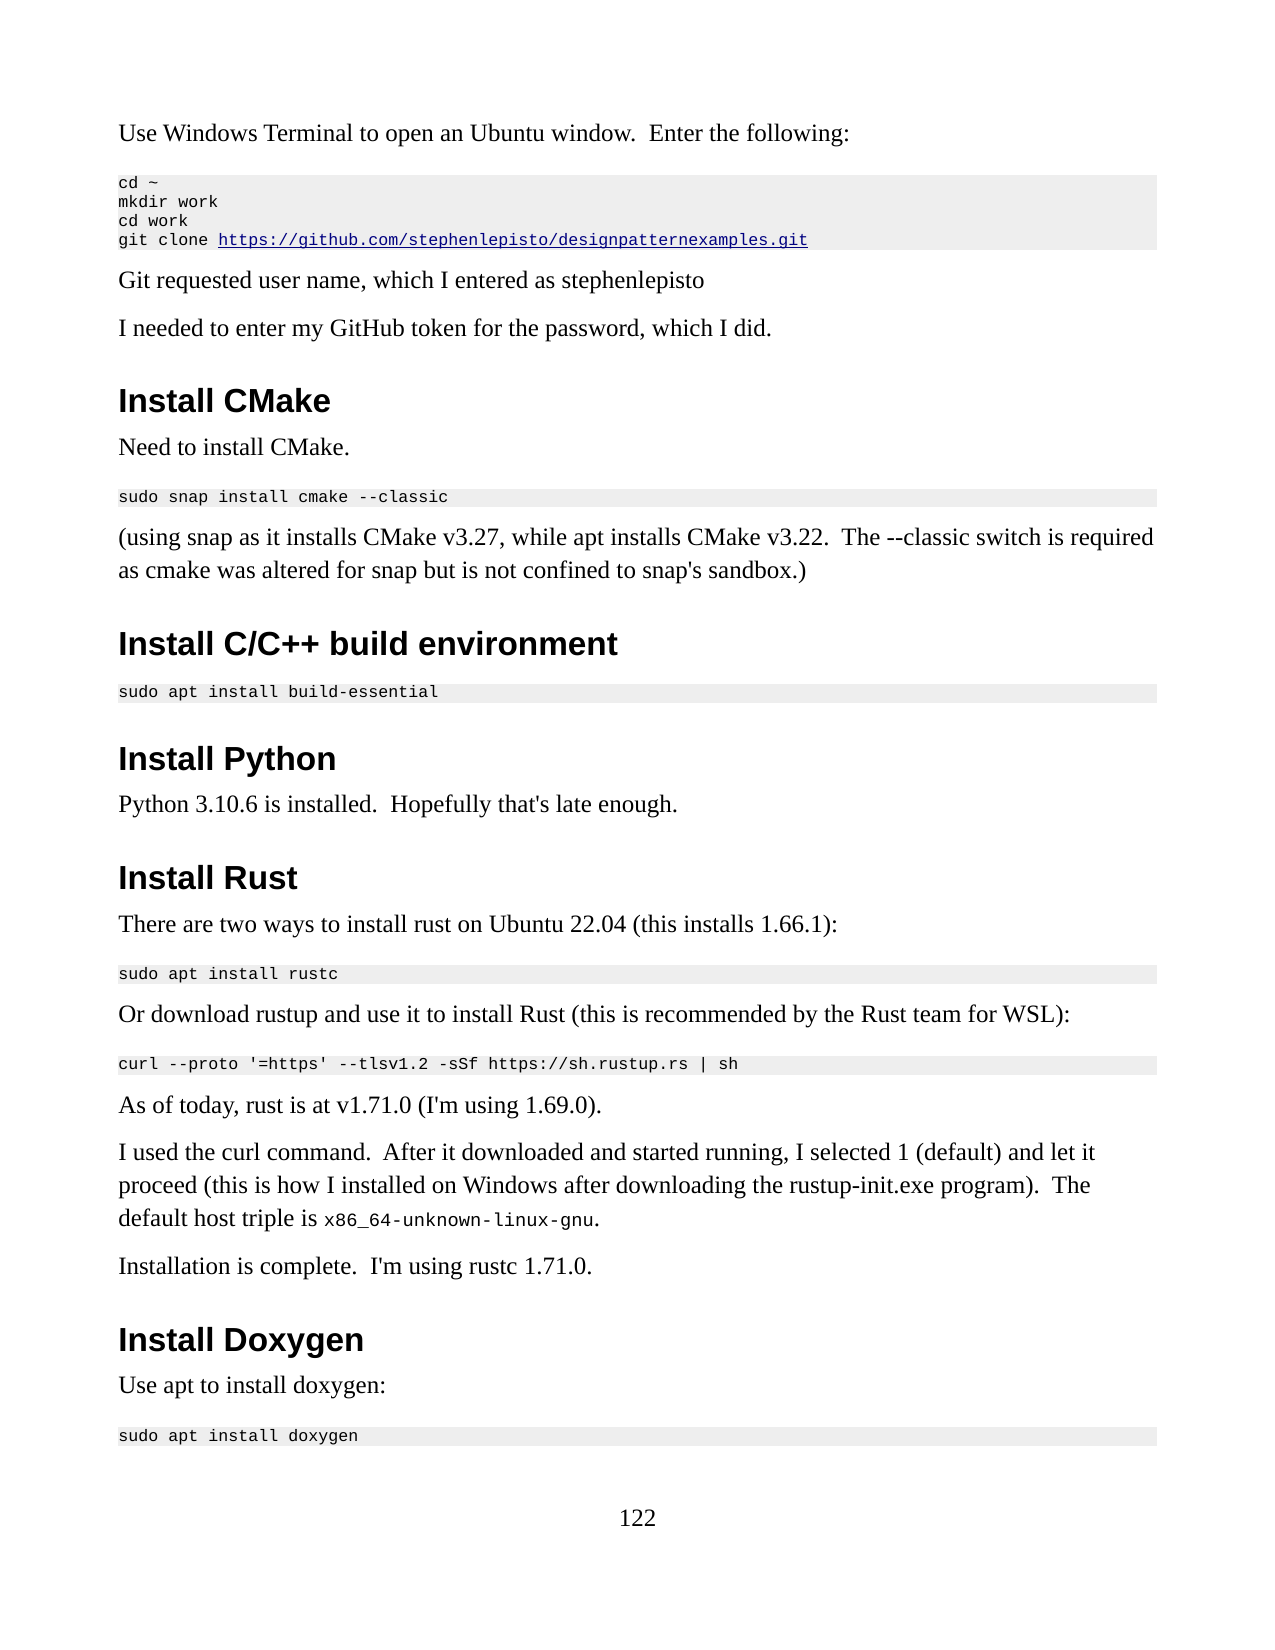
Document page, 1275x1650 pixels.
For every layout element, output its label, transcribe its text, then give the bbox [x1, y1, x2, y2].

text (using snap as it installs CMake v3.27, while apt installs CMake v3.22. The --classic switch is required as cmake was altered for snap but is not confined to snap's sandbox.) [118, 522, 1157, 584]
subtitle Install C/C++ build environment [118, 624, 1157, 662]
text cd ~ [118, 175, 1157, 193]
subtitle Install CMake [118, 381, 1157, 419]
text sudo snap install cmake --classic [118, 489, 1157, 507]
text I needed to enter my GitHub token for the password, which I did. [118, 313, 1157, 341]
text Use apt to install doxygen: [118, 1371, 1157, 1399]
text Or download rustup and use it to install Rust (this is recommended by the Rust team for WSL): [118, 999, 1157, 1028]
text Need to install CMake. [118, 432, 1157, 461]
subtitle Install Doxygen [118, 1319, 1157, 1358]
text Installation is complete. I'm using rustc 1.71.0. [118, 1251, 1157, 1280]
text mkdir work [118, 193, 1157, 212]
text sudo apt install doxygen [118, 1427, 1157, 1446]
text There are two ways to install rust on Ubuntu 22.04 (this installs 1.66.1): [118, 909, 1157, 938]
subtitle Install Python [118, 738, 1157, 777]
text git clone https://github.com/stephenlepisto/designpatternexamples.git [118, 231, 1157, 250]
text sudo apt install rustc [118, 965, 1157, 984]
subtitle Install Rust [118, 858, 1157, 896]
text Git requested user name, which I entered as stephenlepisto [118, 265, 1157, 294]
text sudo apt install build-essential [118, 684, 1157, 703]
text curl --proto '=https' --tlsv1.2 -sSf https://sh.rustup.rs | sh [118, 1056, 1157, 1075]
text As of today, rust is at v1.71.0 (I'm using 1.69.0). [118, 1090, 1157, 1118]
text I used the curl command. After it downloaded and started running, I selected 1 (default) and let it proceed (this is how I installed on Windows after downloading the rustup-init.exe program). The default host triple is x86_64-unknown-linux-gnu. [118, 1137, 1157, 1232]
text Python 3.10.6 is installed. Hopefully that's late enough. [118, 789, 1157, 818]
text Use Windows Terminal to open an Ubuntu window. Enter the following: [118, 118, 1157, 147]
text cd work [118, 212, 1157, 231]
